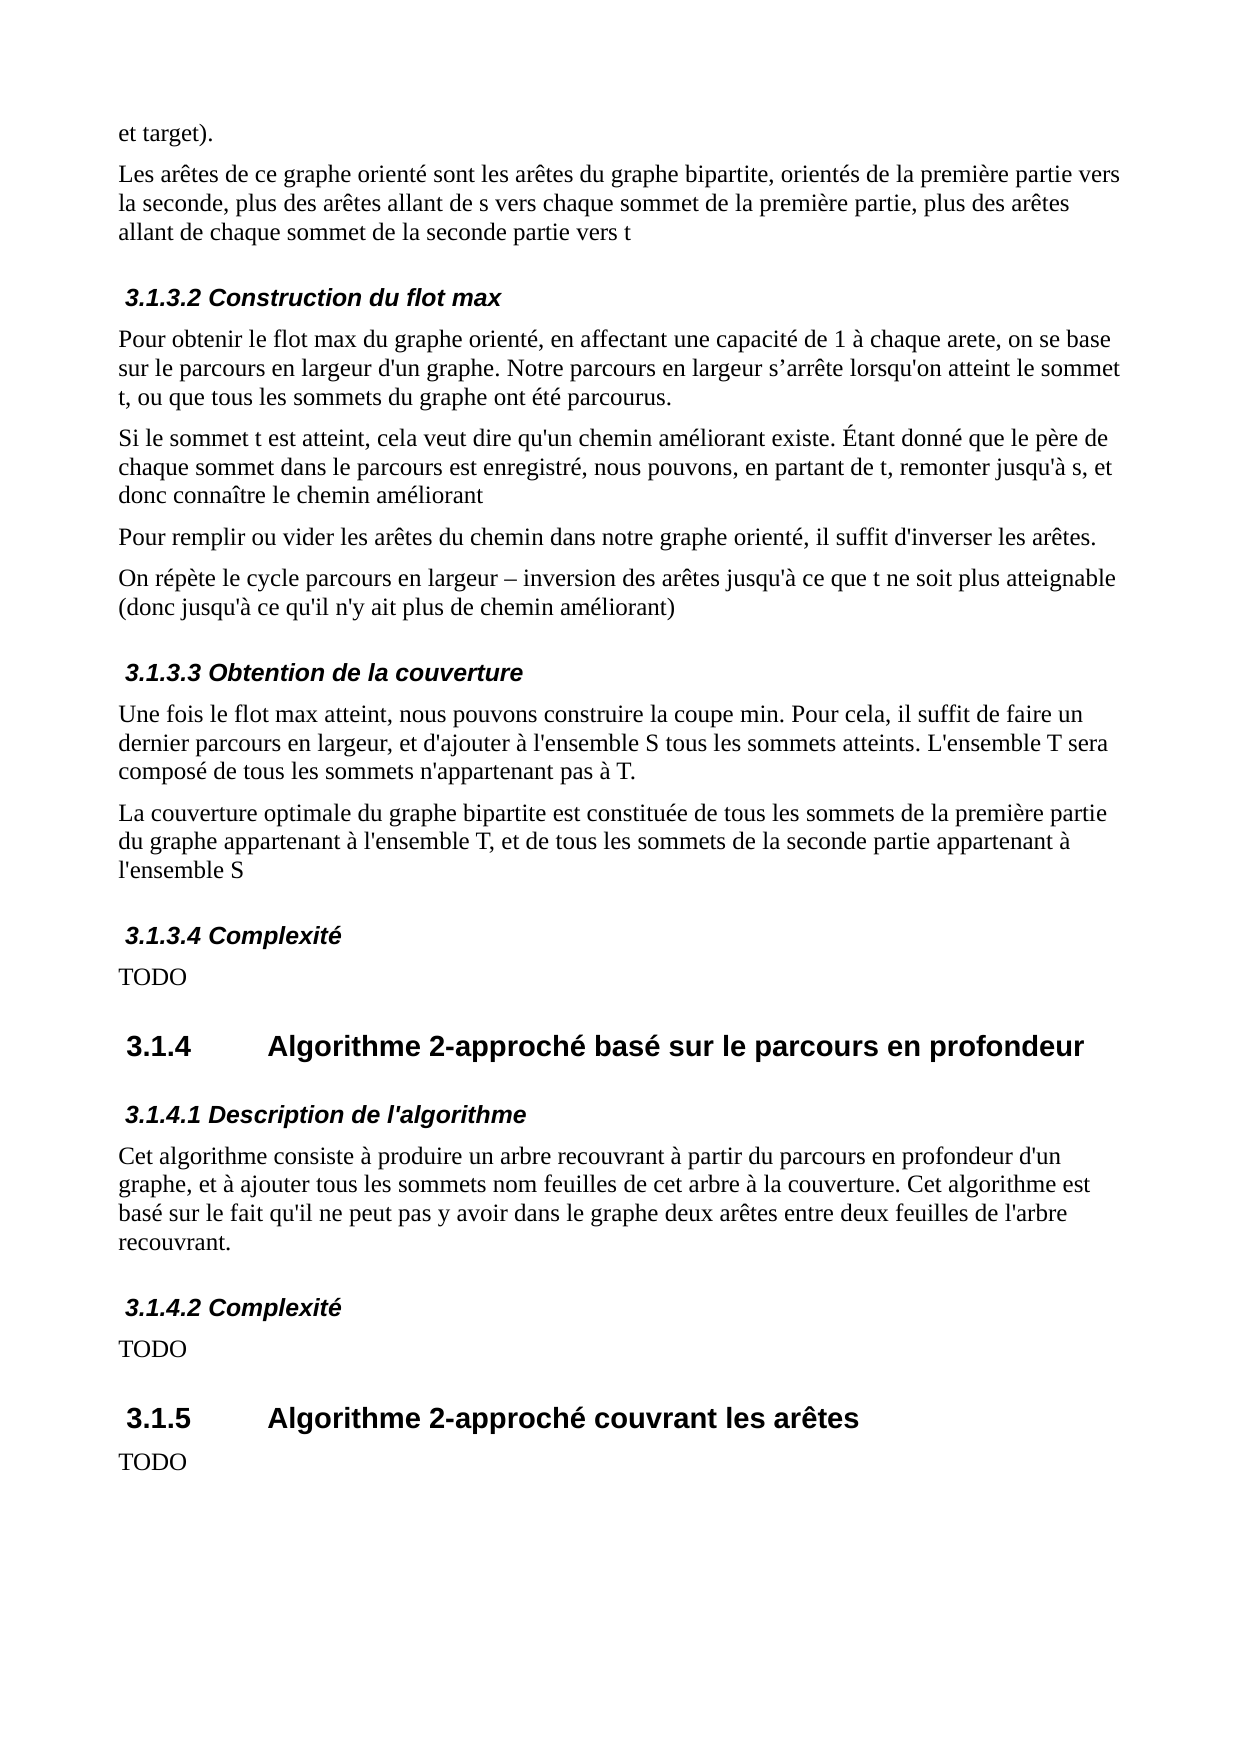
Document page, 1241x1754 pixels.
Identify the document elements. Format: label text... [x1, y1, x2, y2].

text et target). [118, 118, 1122, 147]
subtitle Obtention de la couverture [118, 658, 1122, 686]
subtitle Construction du flot max [118, 283, 1122, 312]
subtitle Complexité [118, 921, 1122, 950]
text On répète le cycle parcours en largeur – inversion des arêtes jusqu'à ce que t ne soit plus atteignable (donc jusqu'à ce qu'il n'y ait plus de chemin améliorant) [118, 563, 1122, 620]
text Si le sommet t est atteint, cela veut dire qu'un chemin améliorant existe. Étant donné que le père de chaque sommet dans le parcours est enregistré, nous pouvons, en partant de t, remonter jusqu'à s, et donc connaître le chemin améliorant [118, 423, 1122, 509]
text Cet algorithme consiste à produire un arbre recouvrant à partir du parcours en profondeur d'un graphe, et à ajouter tous les sommets nom feuilles de cet arbre à la couverture. Cet algorithme est basé sur le fait qu'il ne peut pas y avoir dans le graphe deux arêtes entre deux feuilles de l'arbre recouvrant. [118, 1141, 1122, 1256]
text Les arêtes de ce graphe orienté sont les arêtes du graphe bipartite, orientés de la première partie vers la seconde, plus des arêtes allant de s vers chaque sommet de la première partie, plus des arêtes allant de chaque sommet de la seconde partie vers t [118, 159, 1122, 246]
subtitle Complexité [118, 1293, 1122, 1322]
text TODO [118, 1447, 1122, 1475]
subtitle Algorithme 2-approché couvrant les arêtes [118, 1401, 1122, 1434]
subtitle Description de l'algorithme [118, 1100, 1122, 1128]
text Pour obtenir le flot max du graphe orienté, en affectant une capacité de 1 à chaque arete, on se base sur le parcours en largeur d'un graphe. Notre parcours en largeur s’arrête lorsqu'on atteint le sommet t, ou que tous les sommets du graphe ont été parcourus. [118, 324, 1122, 410]
text La couverture optimale du graphe bipartite est constituée de tous les sommets de la première partie du graphe appartenant à l'ensemble T, et de tous les sommets de la seconde partie appartenant à l'ensemble S [118, 798, 1122, 884]
text TODO [118, 962, 1122, 991]
text Pour remplir ou vider les arêtes du chemin dans notre graphe orienté, il suffit d'inverser les arêtes. [118, 522, 1122, 550]
text TODO [118, 1334, 1122, 1363]
subtitle Algorithme 2-approché basé sur le parcours en profondeur [118, 1029, 1122, 1062]
text Une fois le flot max atteint, nous pouvons construire la coupe min. Pour cela, il suffit de faire un dernier parcours en largeur, et d'ajouter à l'ensemble S tous les sommets atteints. L'ensemble T sera composé de tous les sommets n'appartenant pas à T. [118, 699, 1122, 785]
